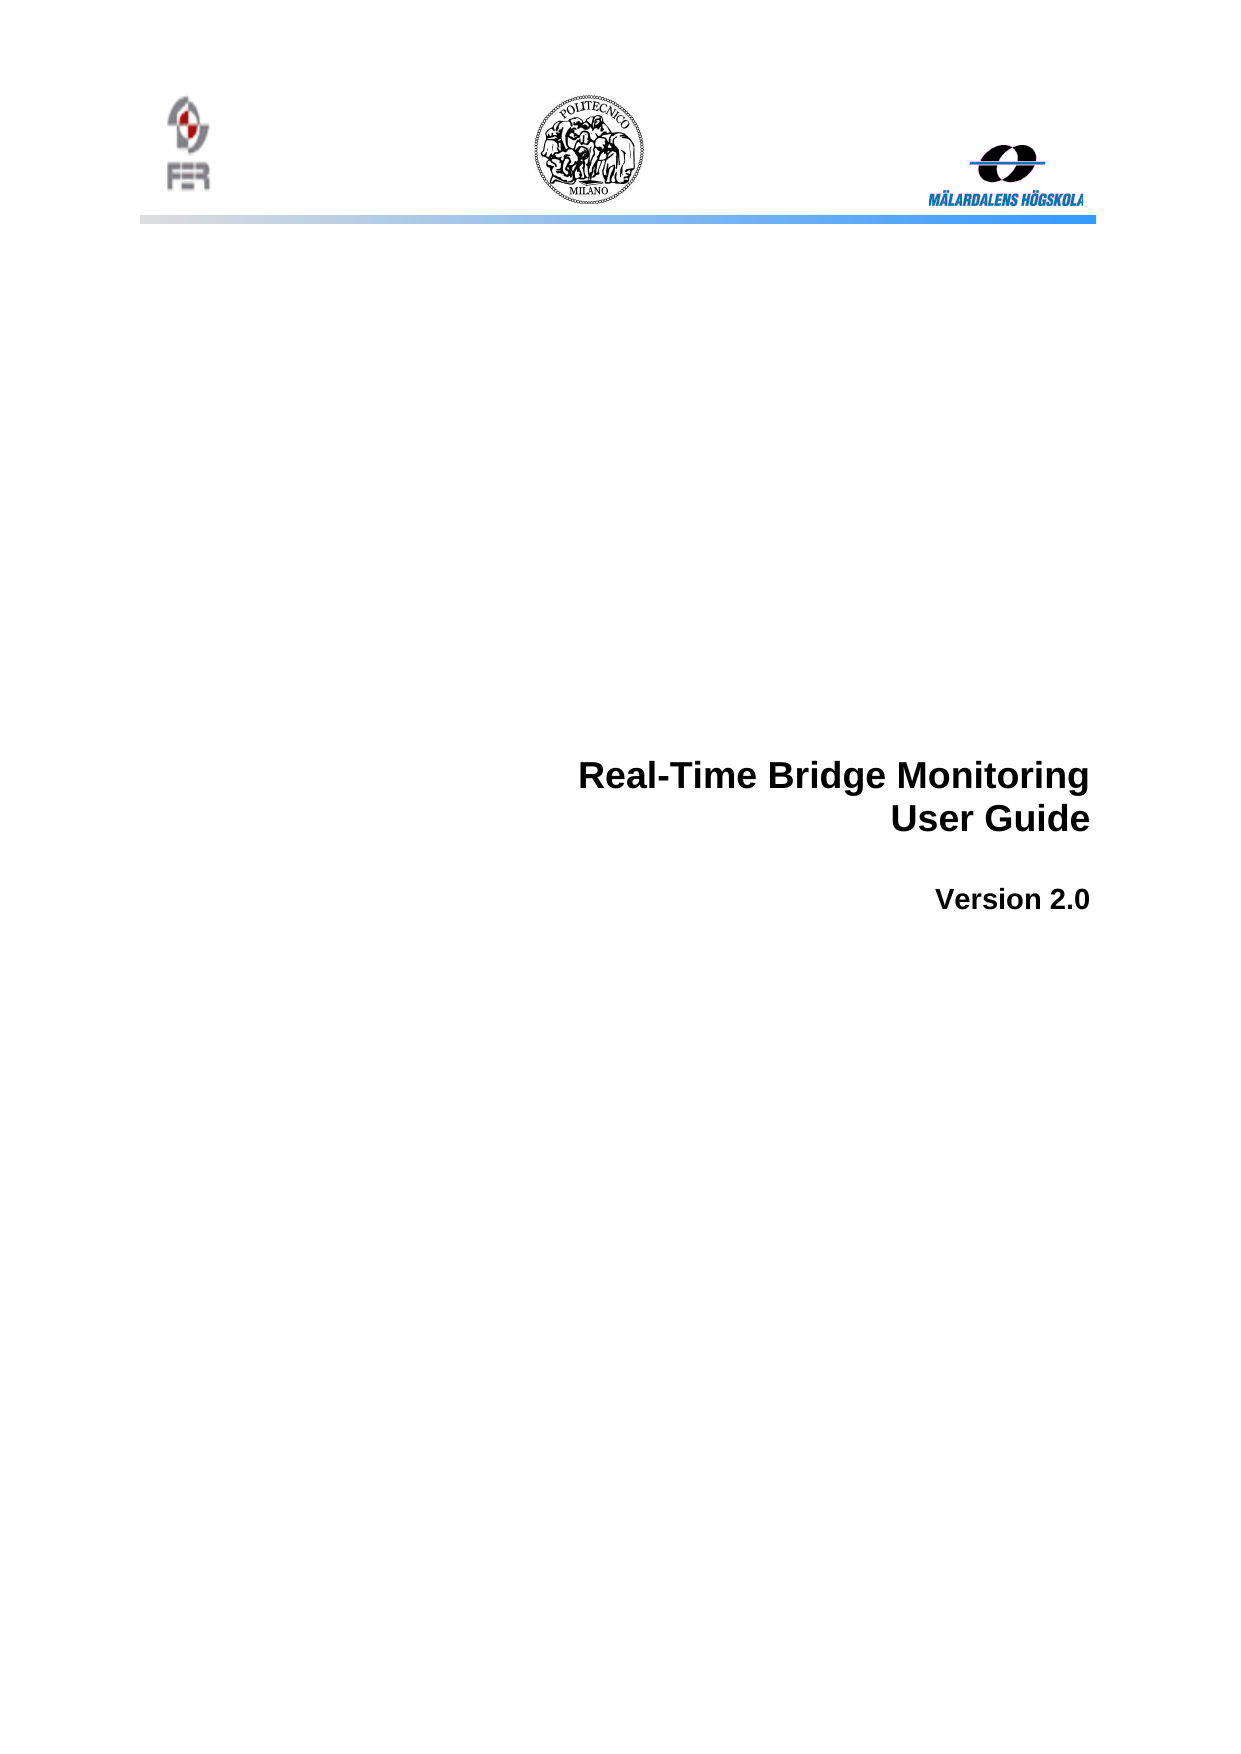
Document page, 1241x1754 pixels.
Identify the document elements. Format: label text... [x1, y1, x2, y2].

title Real-Time Bridge Monitoring [150, 753, 1090, 796]
picture [928, 145, 1084, 206]
picture [534, 95, 645, 204]
title User Guide [150, 796, 1090, 839]
picture [166, 84, 211, 204]
title Version 2.0 [150, 882, 1090, 916]
